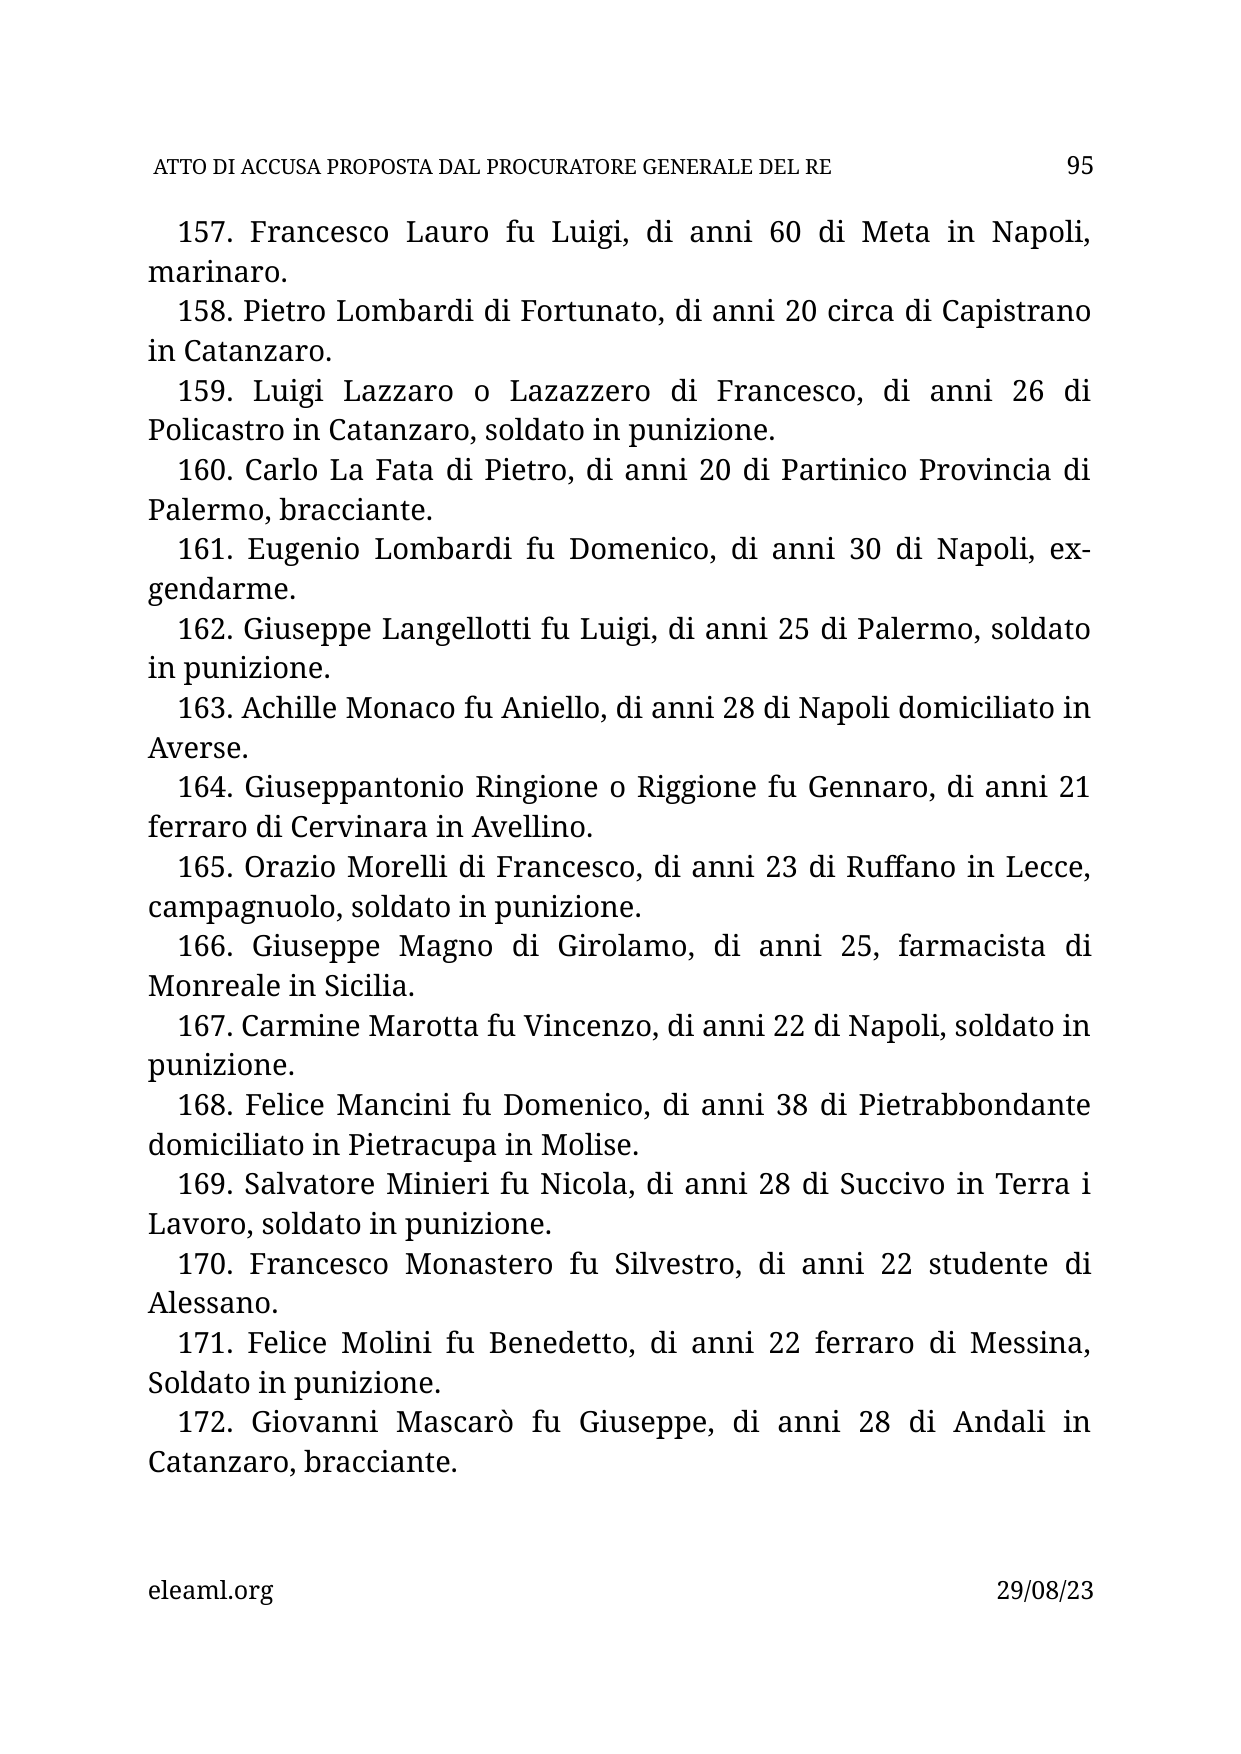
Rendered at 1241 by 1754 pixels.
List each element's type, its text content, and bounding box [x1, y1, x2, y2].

text 164. Giuseppantonio Ringione o Riggione fu Gennaro, di anni 21 ferraro di Cervinara in Avellino. [148, 767, 1093, 846]
text 157. Francesco Lauro fu Luigi, di anni 60 di Meta in Napoli, marinaro. [148, 211, 1093, 291]
text 171. Felice Molini fu Benedetto, di anni 22 ferraro di Messina, Soldato in punizione. [148, 1322, 1093, 1402]
text 158. Pietro Lombardi di Fortunato, di anni 20 circa di Capistrano in Catanzaro. [148, 291, 1093, 370]
text 160. Carlo La Fata di Pietro, di anni 20 di Partinico Provincia di Palermo, bracciante. [148, 449, 1093, 529]
text 167. Carmine Marotta fu Vincenzo, di anni 22 di Napoli, soldato in punizione. [148, 1005, 1093, 1084]
text 169. Salvatore Minieri fu Nicola, di anni 28 di Succivo in Terra i Lavoro, soldato in punizione. [148, 1164, 1093, 1243]
text 166. Giuseppe Magno di Girolamo, di anni 25, farmacista di Monreale in Sicilia. [148, 926, 1093, 1005]
text 163. Achille Monaco fu Aniello, di anni 28 di Napoli domiciliato in Averse. [148, 687, 1093, 767]
text 170. Francesco Monastero fu Silvestro, di anni 22 studente di Alessano. [148, 1243, 1093, 1322]
text 162. Giuseppe Langellotti fu Luigi, di anni 25 di Palermo, soldato in punizione. [148, 608, 1093, 687]
text 159. Luigi Lazzaro o Lazazzero di Francesco, di anni 26 di Policastro in Catanzaro, soldato in punizione. [148, 370, 1093, 449]
text 165. Orazio Morelli di Francesco, di anni 23 di Ruffano in Lecce, campagnuolo, soldato in punizione. [148, 846, 1093, 926]
text 172. Giovanni Mascarò fu Giuseppe, di anni 28 di Andali in Catanzaro, bracciante. [148, 1402, 1093, 1481]
text 168. Felice Mancini fu Domenico, di anni 38 di Pietrabbondante domiciliato in Pietracupa in Molise. [148, 1084, 1093, 1164]
text 161. Eugenio Lombardi fu Domenico, di anni 30 di Napoli, ex-gendarme. [148, 529, 1093, 608]
